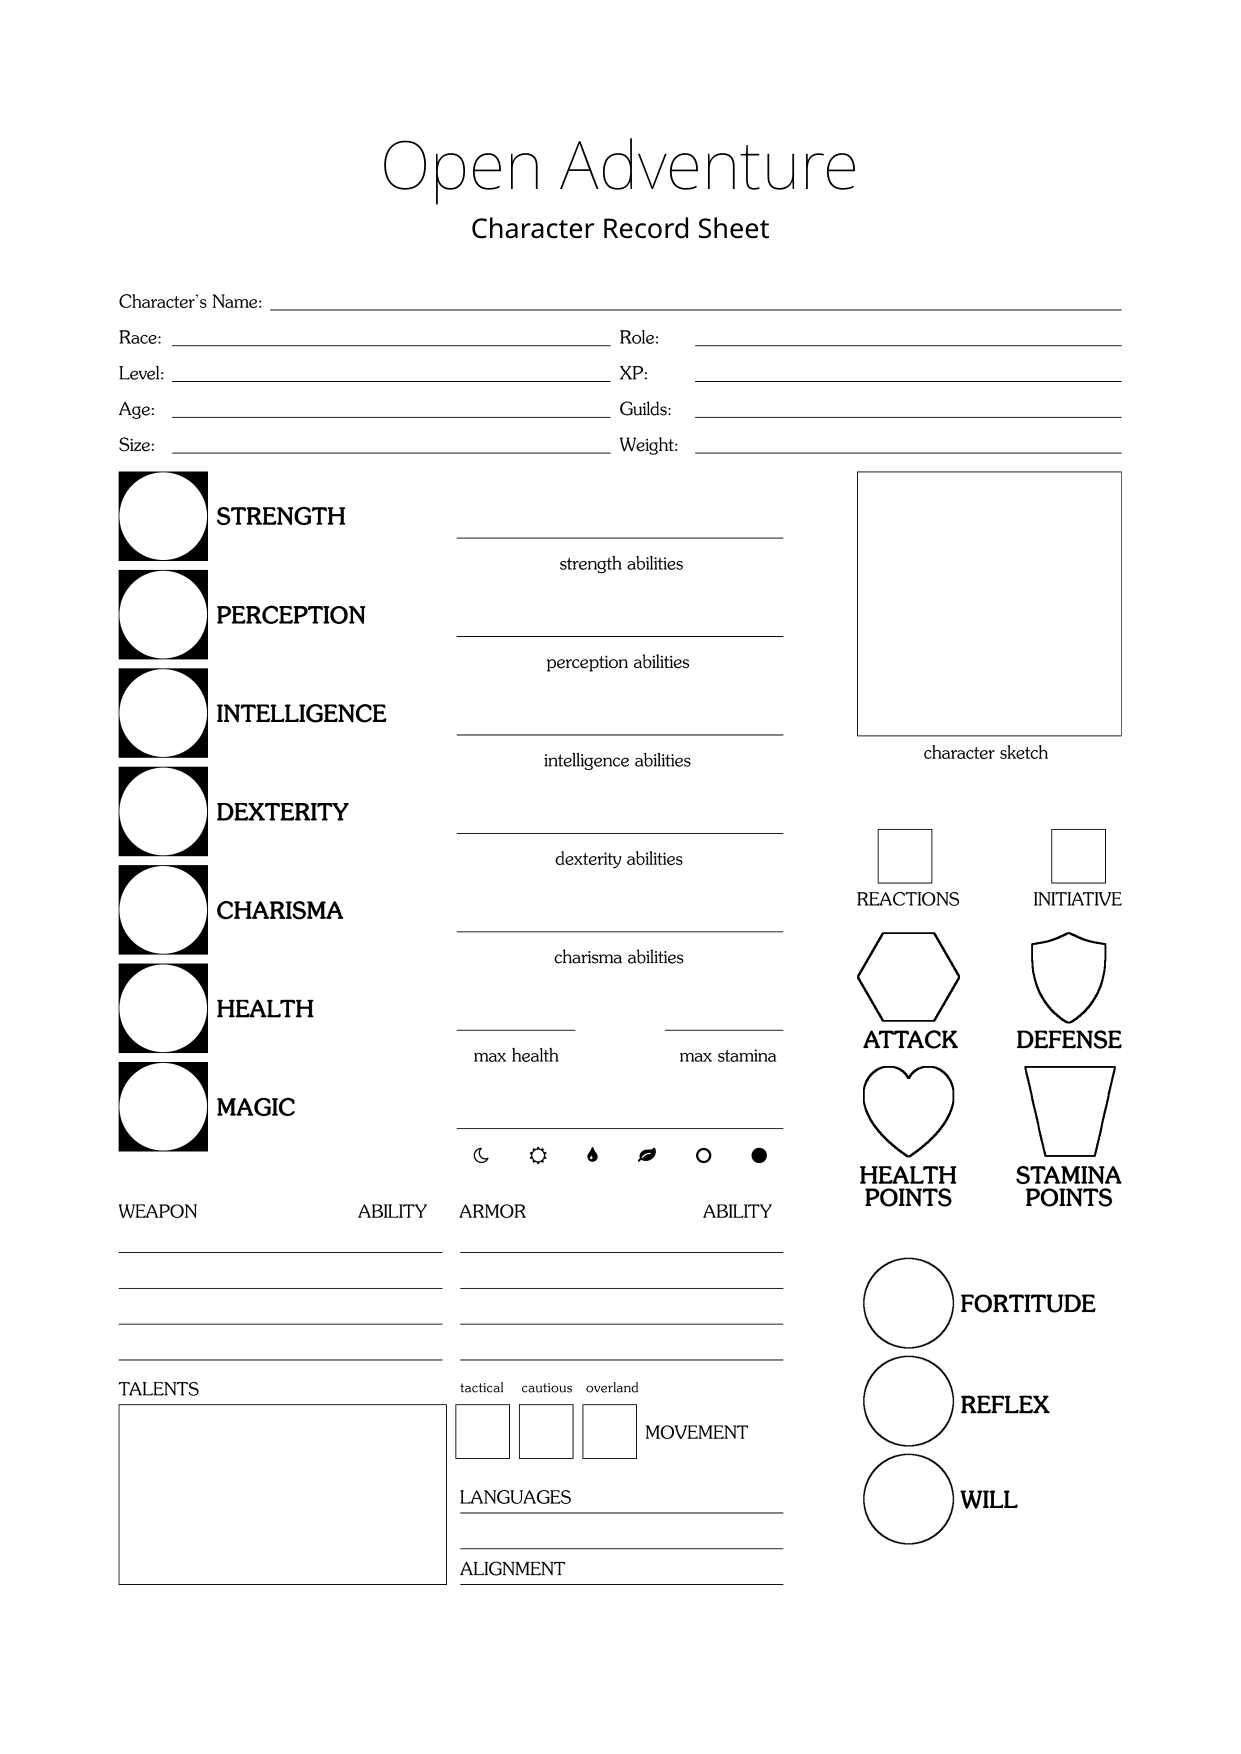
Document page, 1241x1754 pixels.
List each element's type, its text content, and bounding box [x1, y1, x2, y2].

picture [118, 258, 1122, 1585]
text Open Adventure [118, 118, 1122, 209]
subtitle Character Record Sheet [118, 209, 1122, 246]
